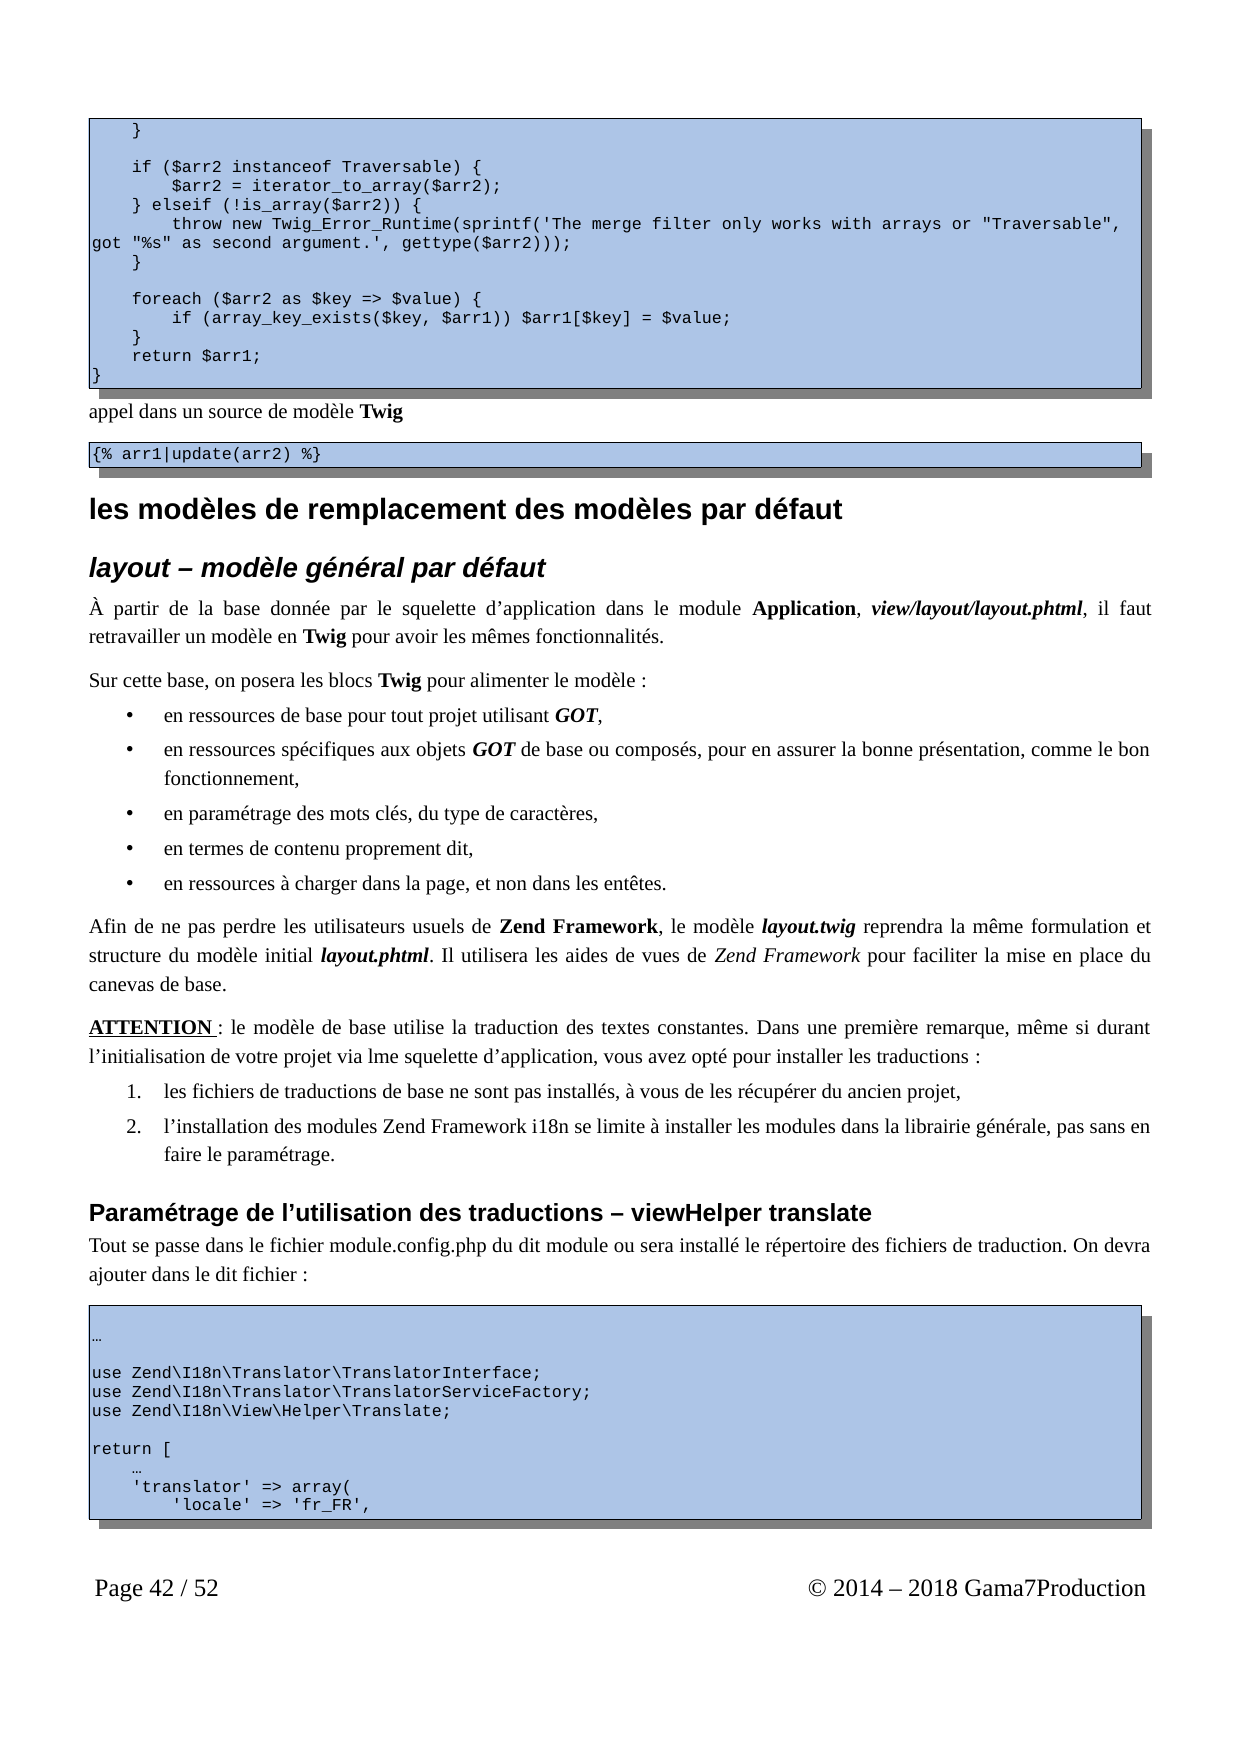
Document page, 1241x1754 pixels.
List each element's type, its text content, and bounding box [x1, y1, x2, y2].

text use Zend\I18n\View\Helper\Translate; [90, 1400, 1141, 1418]
text } [90, 363, 1141, 388]
text use Zend\I18n\Translator\TranslatorInterface; [90, 1362, 1141, 1381]
text throw new Twig_Error_Runtime(sprintf('The merge filter only works with arrays or "Traversable", got "%s" as second argument.', gettype($arr2))); [90, 212, 1141, 250]
text ATTENTION : le modèle de base utilise la traduction des textes constantes. Dans une première remarque, même si durant l’initialisation de votre projet via lme squelette d’application, vous avez opté pour installer les traductions : [88, 1015, 1152, 1068]
text return [ [90, 1437, 1141, 1456]
text if ($arr2 instanceof Traversable) { [90, 156, 1141, 175]
text {% arr1|update(arr2) %} [90, 443, 1141, 467]
text À partir de la base donnée par le squelette d’application dans le module Application, view/layout/layout.phtml, il faut retravailler un modèle en Twig pour avoir les mêmes fonctionnalités. [88, 595, 1152, 648]
list en ressources à charger dans la page, et non dans les entêtes. [126, 871, 1152, 894]
subtitle Paramétrage de l’utilisation des traductions – viewHelper translate [88, 1198, 1152, 1227]
text 'locale' => 'fr_FR', [90, 1494, 1141, 1519]
text Tout se passe dans le fichier module.config.php du dit module ou sera installé le répertoire des fichiers de traduction. On devra ajouter dans le dit fichier : [88, 1233, 1152, 1286]
text } elseif (!is_array($arr2)) { [90, 193, 1141, 212]
text … [90, 1324, 1141, 1343]
text } [90, 250, 1141, 269]
list l’installation des modules Zend Framework i18n se limite à installer les modules dans la librairie générale, pas sans en faire le paramétrage. [126, 1113, 1152, 1166]
text foreach ($arr2 as $key => $value) { [90, 288, 1141, 307]
text … [90, 1456, 1141, 1475]
text Sur cette base, on posera les blocs Twig pour alimenter le modèle : [88, 668, 1152, 692]
text $arr2 = iterator_to_array($arr2); [90, 175, 1141, 193]
subtitle layout – modèle général par défaut [88, 551, 1152, 583]
list en paramétrage des mots clés, du type de caractères, [126, 801, 1152, 825]
list en termes de contenu proprement dit, [126, 836, 1152, 860]
list les fichiers de traductions de base ne sont pas installés, à vous de les récupérer du ancien projet, [126, 1079, 1152, 1103]
list en ressources de base pour tout projet utilisant GOT, [126, 702, 1152, 727]
text appel dans un source de modèle Twig [88, 399, 1152, 423]
subtitle les modèles de remplacement des modèles par défaut [88, 492, 1152, 526]
text 'translator' => array( [90, 1475, 1141, 1494]
text Afin de ne pas perdre les utilisateurs usuels de Zend Framework, le modèle layout.twig reprendra la même formulation et structure du modèle initial layout.phtml. Il utilisera les aides de vues de Zend Framework pour faciliter la mise en place du canevas de base. [88, 914, 1152, 996]
text return $arr1; [90, 344, 1141, 363]
text use Zend\I18n\Translator\TranslatorServiceFactory; [90, 1381, 1141, 1400]
list en ressources spécifiques aux objets GOT de base ou composés, pour en assurer la bonne présentation, comme le bon fonctionnement, [126, 737, 1152, 790]
text if (array_key_exists($key, $arr1)) $arr1[$key] = $value; [90, 307, 1141, 326]
text } [90, 119, 1141, 137]
text } [90, 326, 1141, 344]
